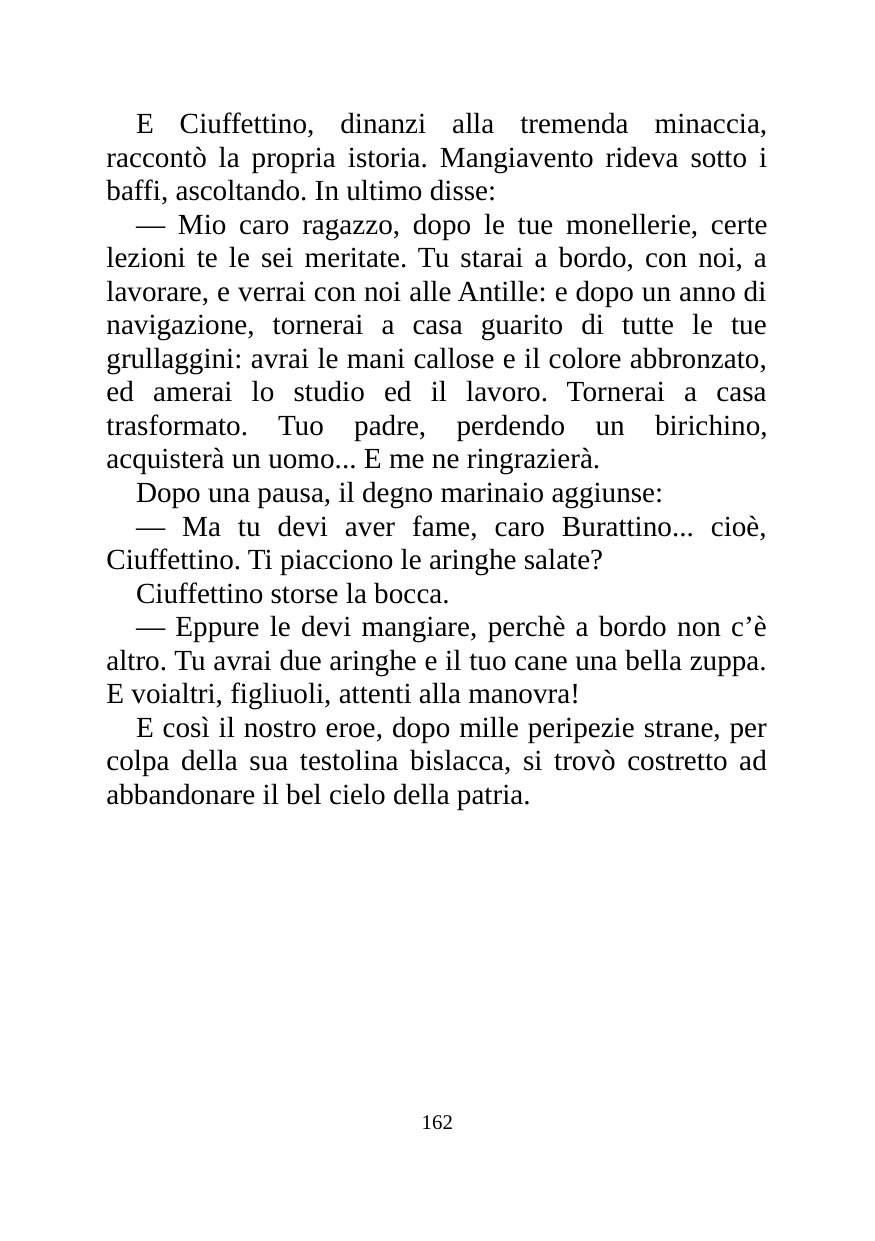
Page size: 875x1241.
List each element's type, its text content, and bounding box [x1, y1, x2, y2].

text E Ciuffettino, dinanzi alla tremenda minaccia, raccontò la propria istoria. Mangiavento rideva sotto i baffi, ascoltando. In ultimo disse: [106, 106, 768, 207]
text Dopo una pausa, il degno marinaio aggiunse: [106, 475, 768, 509]
text — Eppure le devi mangiare, perchè a bordo non c’è altro. Tu avrai due aringhe e il tuo cane una bella zuppa. E voialtri, figliuoli, attenti alla manovra! [106, 609, 768, 710]
text E così il nostro eroe, dopo mille peripezie strane, per colpa della sua testolina bislacca, si trovò costretto ad abbandonare il bel cielo della patria. [106, 710, 768, 811]
text — Mio caro ragazzo, dopo le tue monellerie, certe lezioni te le sei meritate. Tu starai a bordo, con noi, a lavorare, e verrai con noi alle Antille: e dopo un anno di navigazione, tornerai a casa guarito di tutte le tue grullaggini: avrai le mani callose e il colore abbronzato, ed amerai lo studio ed il lavoro. Tornerai a casa trasformato. Tuo padre, perdendo un birichino, acquisterà un uomo... E me ne ringrazierà. [106, 207, 768, 475]
text Ciuffettino storse la bocca. [106, 576, 768, 609]
text — Ma tu devi aver fame, caro Burattino... cioè, Ciuffettino. Ti piacciono le aringhe salate? [106, 509, 768, 576]
